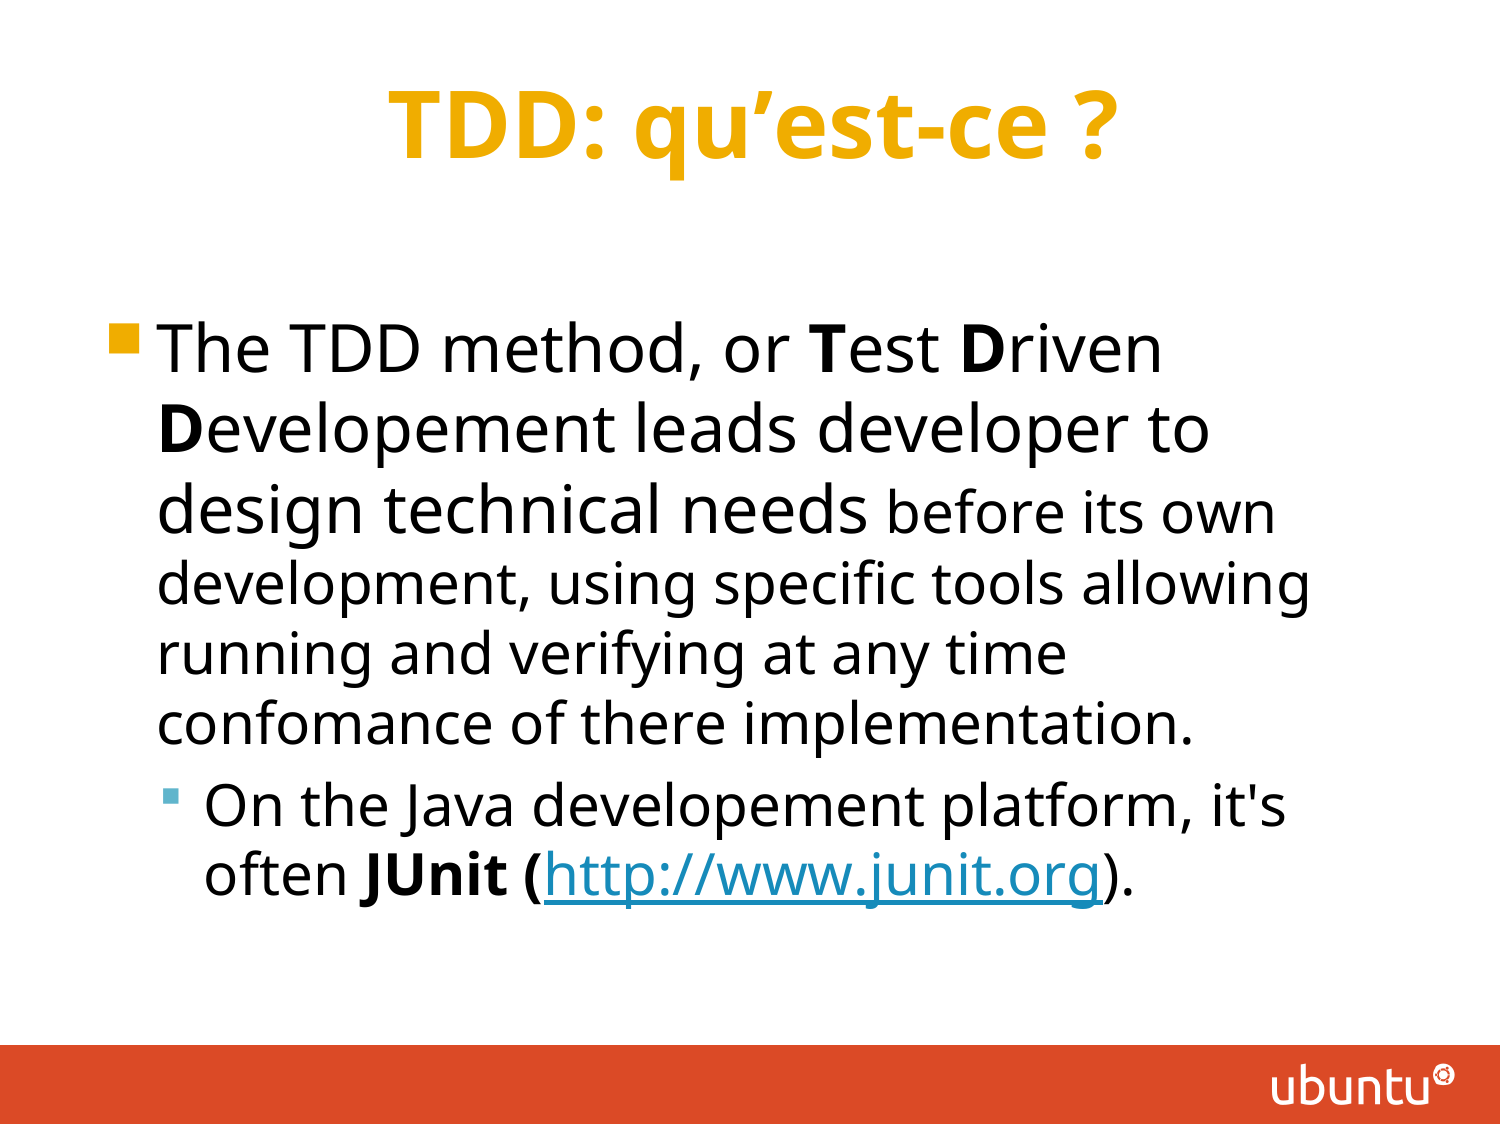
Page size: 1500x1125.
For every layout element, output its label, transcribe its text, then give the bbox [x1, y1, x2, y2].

title TDD: qu’est-ce ? [75, 25, 1425, 231]
picture [0, 1045, 1500, 1124]
list The TDD method, or Test Driven Developement leads developer to design technical needs before its own development, using specific tools allowing running and verifying at any time confomance of there implementation. On the Java developement platform, it's often JUnit (http://www.junit.org). [75, 291, 1425, 1050]
